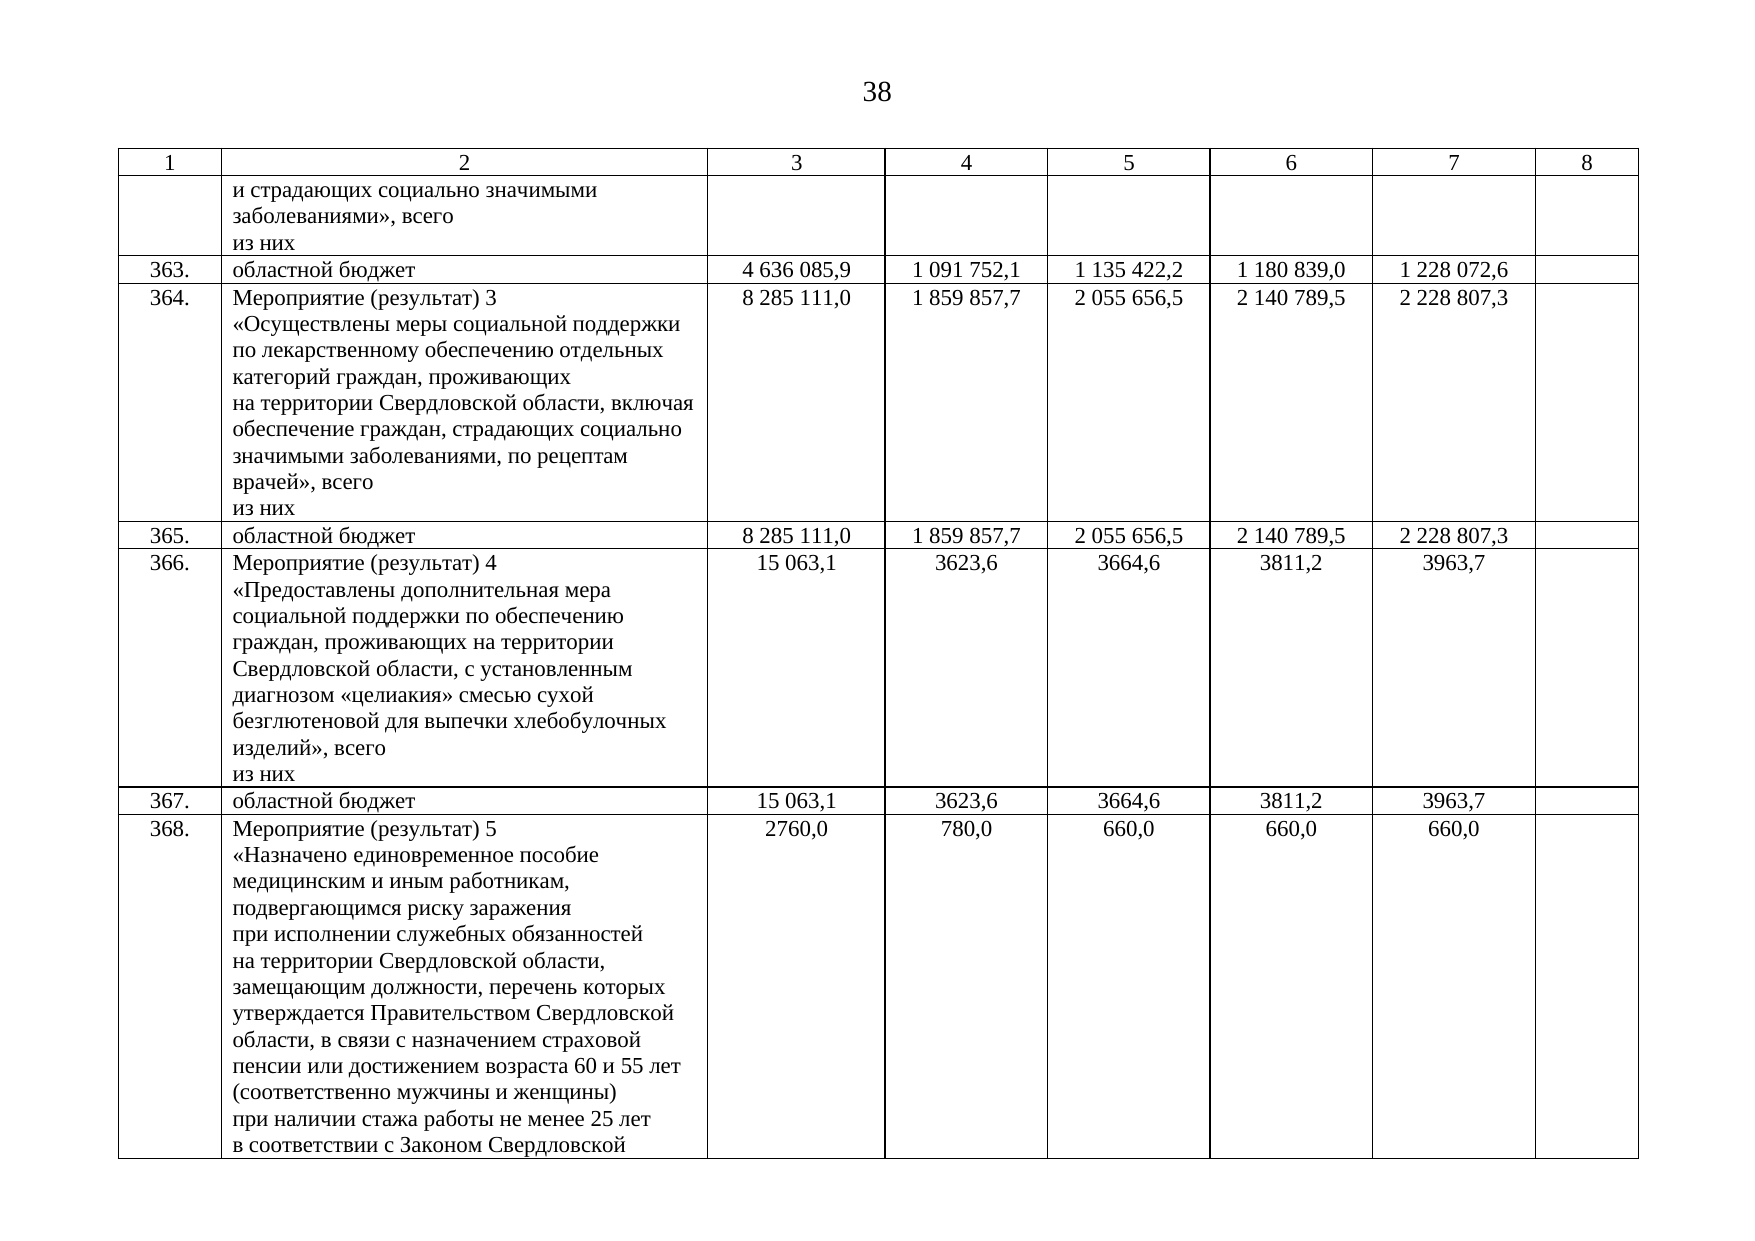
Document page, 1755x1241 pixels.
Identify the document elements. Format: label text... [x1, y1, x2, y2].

table_cell 367. [119, 788, 221, 814]
table_cell [119, 176, 221, 255]
table_cell 3963,7 [1373, 788, 1535, 814]
table_cell Мероприятие (результат) 3 «Осуществлены меры социальной поддержки по лекарственному обеспечению отдельных категорий граждан, проживающих на территории Свердловской области, включая обеспечение граждан, страдающих социально значимыми заболеваниями, по рецептам врачей», всего из них [222, 284, 707, 521]
table_header 3 [708, 149, 884, 175]
table_cell 363. [119, 256, 221, 283]
table_cell областной бюджет [222, 788, 707, 814]
table_cell [1536, 788, 1638, 814]
table_cell 365. [119, 522, 221, 548]
table_cell областной бюджет [222, 522, 707, 548]
table_cell 660,0 [1211, 815, 1372, 1157]
table_cell 366. [119, 549, 221, 786]
table_cell 3623,6 [886, 788, 1047, 814]
table_cell [1536, 549, 1638, 786]
table_cell 15 063,1 [708, 788, 884, 814]
table_cell [1211, 176, 1372, 255]
table_cell 1 859 857,7 [886, 284, 1047, 521]
table_header 7 [1373, 149, 1535, 175]
table_cell 1 228 072,6 [1373, 256, 1535, 283]
table_cell Мероприятие (результат) 5 «Назначено единовременное пособие медицинским и иным работникам, подвергающимся риску заражения при исполнении служебных обязанностей на территории Свердловской области, замещающим должности, перечень которых утверждается Правительством Свердловской области, в связи с назначением страховой пенсии или достижением возраста 60 и 55 лет (соответственно мужчины и женщины) при наличии стажа работы не менее 25 лет в соответствии с Законом Свердловской [222, 815, 707, 1157]
table_cell [1536, 176, 1638, 255]
table_cell 2 140 789,5 [1211, 522, 1372, 548]
table_header 5 [1048, 149, 1209, 175]
table_cell 3963,7 [1373, 549, 1535, 786]
table_cell 2 055 656,5 [1048, 522, 1209, 548]
table_header 4 [886, 149, 1047, 175]
table_cell [1048, 176, 1209, 255]
table_cell [886, 176, 1047, 255]
table_cell 8 285 111,0 [708, 522, 884, 548]
table_cell [1536, 815, 1638, 1157]
table_header 8 [1536, 149, 1638, 175]
table_header 6 [1211, 149, 1372, 175]
table_cell 364. [119, 284, 221, 521]
table_cell 3811,2 [1211, 788, 1372, 814]
table_cell 8 285 111,0 [708, 284, 884, 521]
table_cell 3664,6 [1048, 549, 1209, 786]
table_cell 1 135 422,2 [1048, 256, 1209, 283]
table_cell Мероприятие (результат) 4 «Предоставлены дополнительная мера социальной поддержки по обеспечению граждан, проживающих на территории Свердловской области, с установленным диагнозом «целиакия» смесью сухой безглютеновой для выпечки хлебобулочных изделий», всего из них [222, 549, 707, 786]
table_cell 660,0 [1373, 815, 1535, 1157]
table_cell [1536, 256, 1638, 283]
table_cell 15 063,1 [708, 549, 884, 786]
table_cell 660,0 [1048, 815, 1209, 1157]
table_cell 3664,6 [1048, 788, 1209, 814]
table_cell [1536, 522, 1638, 548]
table_cell 2 140 789,5 [1211, 284, 1372, 521]
table_header 1 [119, 149, 221, 175]
table_cell [1373, 176, 1535, 255]
table_cell и страдающих социально значимыми заболеваниями», всего из них [222, 176, 707, 255]
table_cell 1 091 752,1 [886, 256, 1047, 283]
table_cell 4 636 085,9 [708, 256, 884, 283]
table_cell [708, 176, 884, 255]
table_cell 1 859 857,7 [886, 522, 1047, 548]
table_cell [1536, 284, 1638, 521]
table_cell 2 055 656,5 [1048, 284, 1209, 521]
table_cell 780,0 [886, 815, 1047, 1157]
table_cell 2 228 807,3 [1373, 284, 1535, 521]
table_cell 2760,0 [708, 815, 884, 1157]
table_cell 1 180 839,0 [1211, 256, 1372, 283]
table_cell областной бюджет [222, 256, 707, 283]
table_cell 3623,6 [886, 549, 1047, 786]
table_cell 3811,2 [1211, 549, 1372, 786]
table_header 2 [222, 149, 707, 175]
table_cell 2 228 807,3 [1373, 522, 1535, 548]
table_cell 368. [119, 815, 221, 1157]
